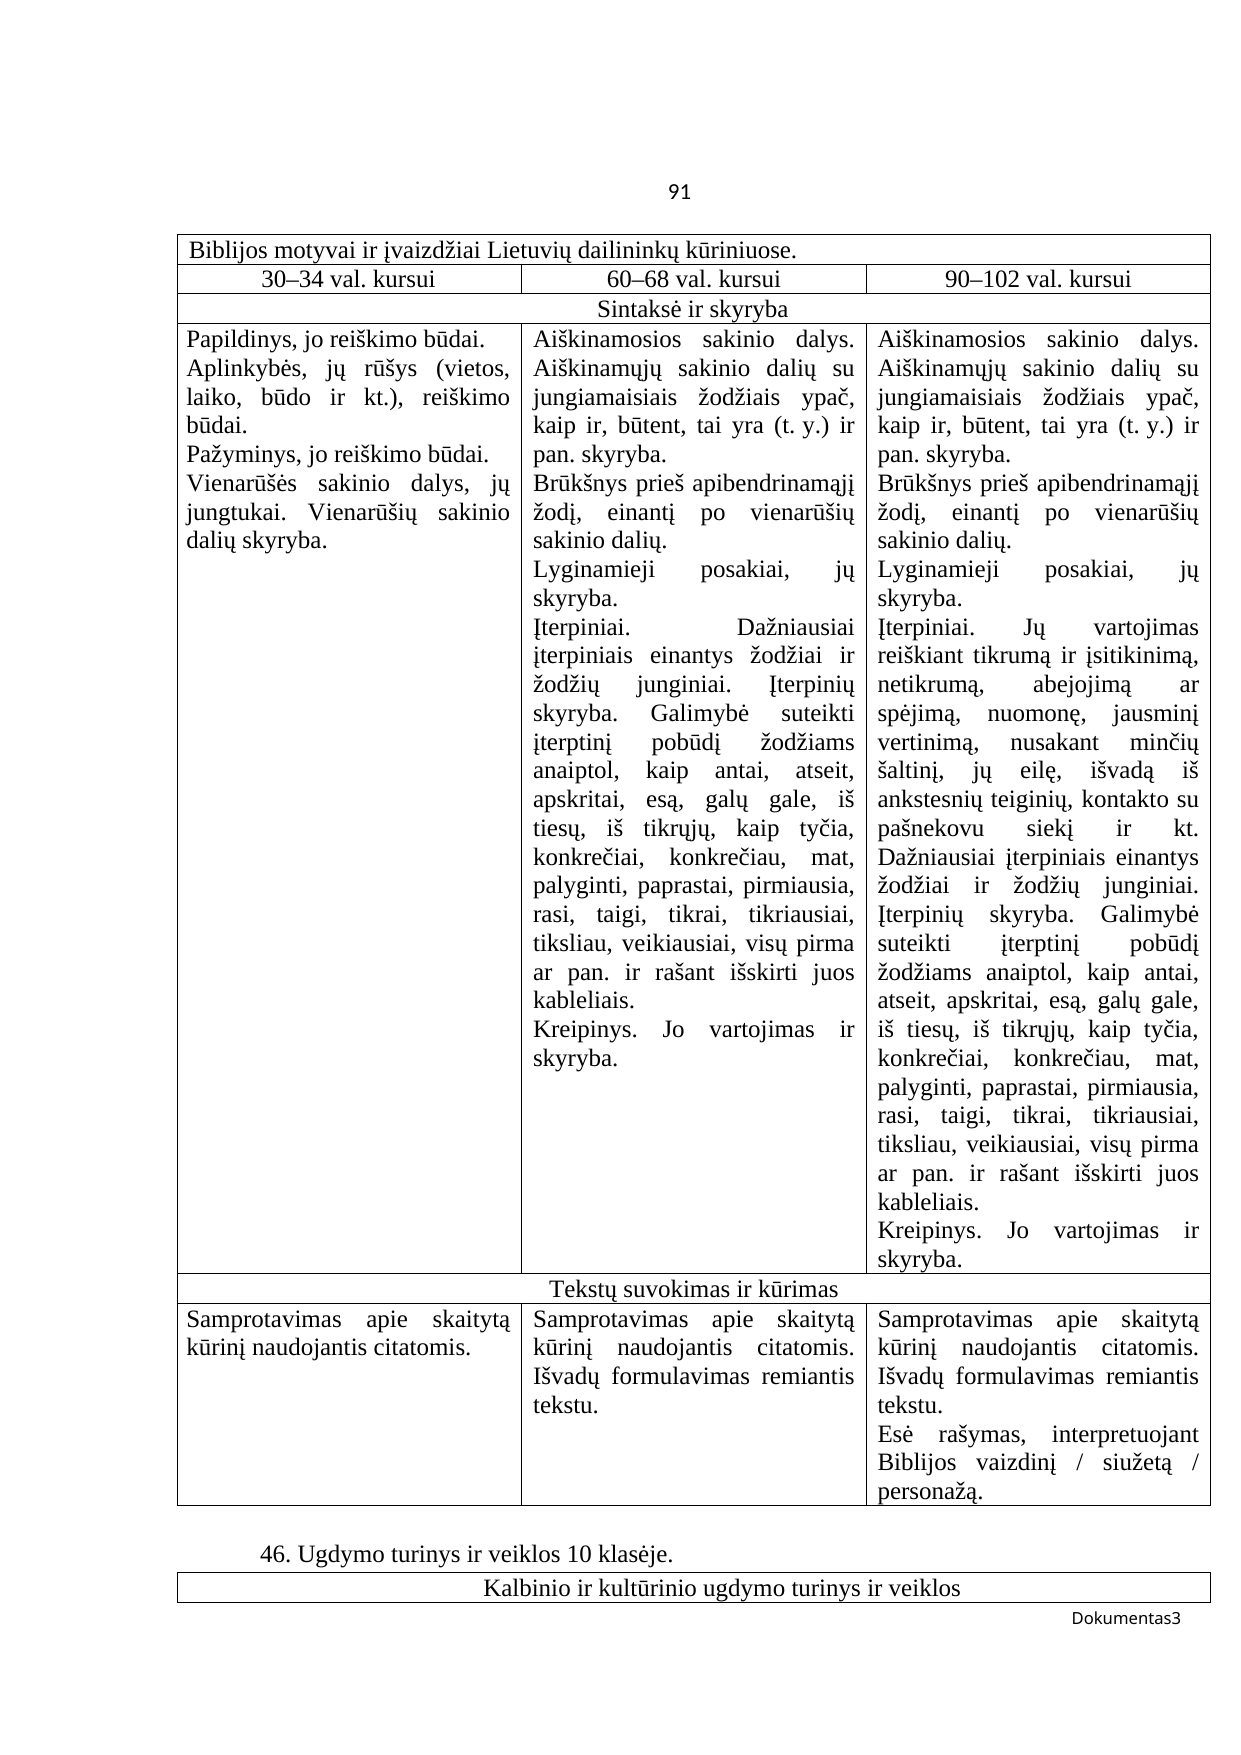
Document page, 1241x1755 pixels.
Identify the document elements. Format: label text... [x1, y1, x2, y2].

table_header Kalbinio ir kultūrinio ugdymo turinys ir veiklos [178, 1573, 1210, 1602]
table_cell Aiškinamosios sakinio dalys. Aiškinamųjų sakinio dalių su jungiamaisiais žodžiais ypač, kaip ir, būtent, tai yra (t. y.) ir pan. skyryba. Brūkšnys prieš apibendrinamąjį žodį, einantį po vienarūšių sakinio dalių. Lyginamieji posakiai, jų skyryba. Įterpiniai. Dažniausiai įterpiniais einantys žodžiai ir žodžių junginiai. Įterpinių skyryba. Galimybė suteikti įterptinį pobūdį žodžiams anaiptol, kaip antai, atseit, apskritai, esą, galų gale, iš tiesų, iš tikrųjų, kaip tyčia, konkrečiai, konkrečiau, mat, palyginti, paprastai, pirmiausia, rasi, taigi, tikrai, tikriausiai, tiksliau, veikiausiai, visų pirma ar pan. ir rašant išskirti juos kableliais. Kreipinys. Jo vartojimas ir skyryba. [522, 324, 866, 1273]
table_cell 60–68 val. kursui [522, 265, 866, 293]
table_cell Samprotavimas apie skaitytą kūrinį naudojantis citatomis. Išvadų formulavimas remiantis tekstu. Esė rašymas, interpretuojant Biblijos vaizdinį / siužetą / personažą. [867, 1304, 1210, 1505]
table_cell Papildinys, jo reiškimo būdai. Aplinkybės, jų rūšys (vietos, laiko, būdo ir kt.), reiškimo būdai. Pažyminys, jo reiškimo būdai. Vienarūšės sakinio dalys, jų jungtukai. Vienarūšių sakinio dalių skyryba. [178, 324, 521, 1273]
table_cell 90–102 val. kursui [867, 265, 1210, 293]
table_cell Samprotavimas apie skaitytą kūrinį naudojantis citatomis. Išvadų formulavimas remiantis tekstu. [522, 1304, 866, 1505]
table_cell Biblijos motyvai ir įvaizdžiai Lietuvių dailininkų kūriniuose. [178, 235, 1210, 263]
table_cell Tekstų suvokimas ir kūrimas [178, 1274, 1210, 1303]
table_cell Aiškinamosios sakinio dalys. Aiškinamųjų sakinio dalių su jungiamaisiais žodžiais ypač, kaip ir, būtent, tai yra (t. y.) ir pan. skyryba. Brūkšnys prieš apibendrinamąjį žodį, einantį po vienarūšių sakinio dalių. Lyginamieji posakiai, jų skyryba. Įterpiniai. Jų vartojimas reiškiant tikrumą ir įsitikinimą, netikrumą, abejojimą ar spėjimą, nuomonę, jausminį vertinimą, nusakant minčių šaltinį, jų eilę, išvadą iš ankstesnių teiginių, kontakto su pašnekovu siekį ir kt. Dažniausiai įterpiniais einantys žodžiai ir žodžių junginiai. Įterpinių skyryba. Galimybė suteikti įterptinį pobūdį žodžiams anaiptol, kaip antai, atseit, apskritai, esą, galų gale, iš tiesų, iš tikrųjų, kaip tyčia, konkrečiai, konkrečiau, mat, palyginti, paprastai, pirmiausia, rasi, taigi, tikrai, tikriausiai, tiksliau, veikiausiai, visų pirma ar pan. ir rašant išskirti juos kableliais. Kreipinys. Jo vartojimas ir skyryba. [867, 324, 1210, 1273]
text 46. Ugdymo turinys ir veiklos 10 klasėje. [260, 1539, 1181, 1568]
table_cell Samprotavimas apie skaitytą kūrinį naudojantis citatomis. [178, 1304, 521, 1505]
table_cell 30–34 val. kursui [178, 265, 521, 293]
table_cell Sintaksė ir skyryba [178, 294, 1210, 323]
